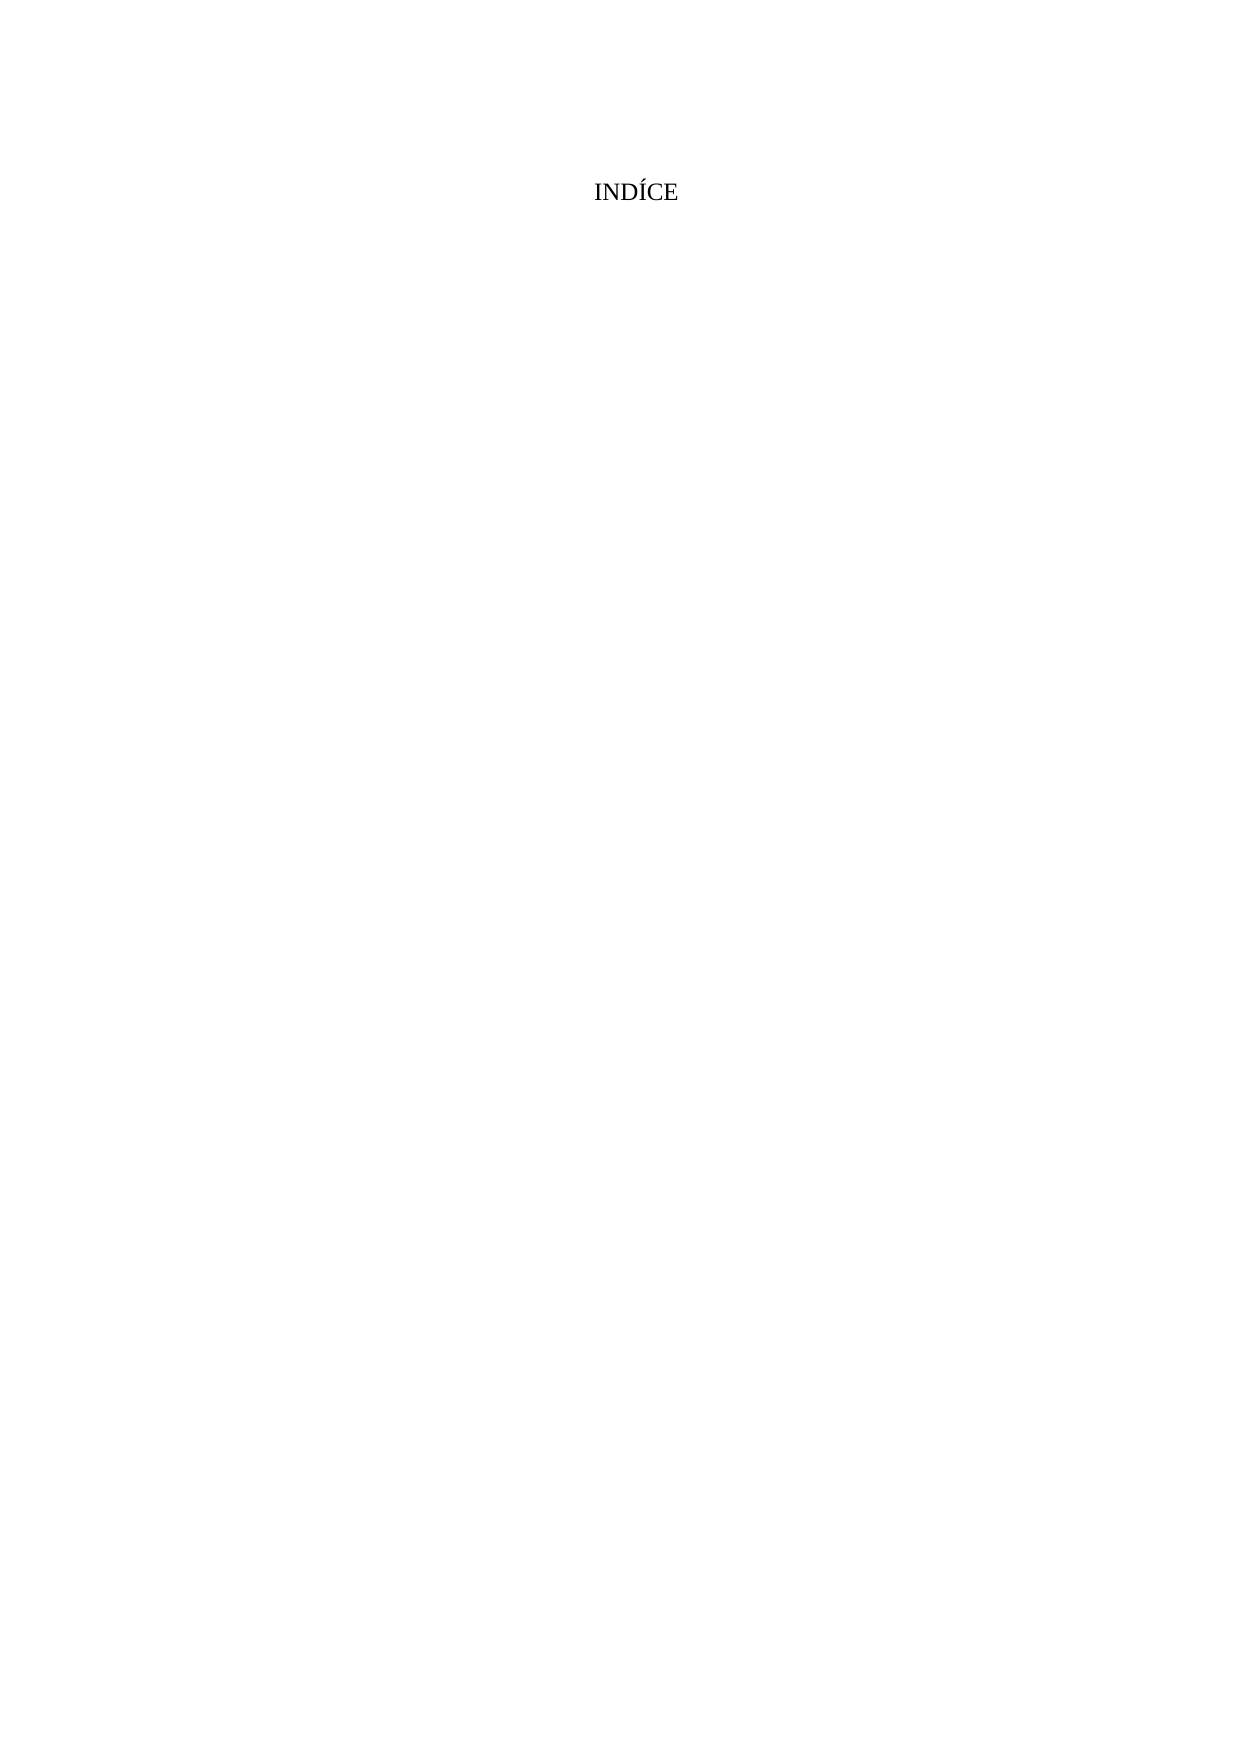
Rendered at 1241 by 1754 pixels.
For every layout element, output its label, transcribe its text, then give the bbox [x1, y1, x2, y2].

text INDÍCE [180, 177, 1092, 206]
